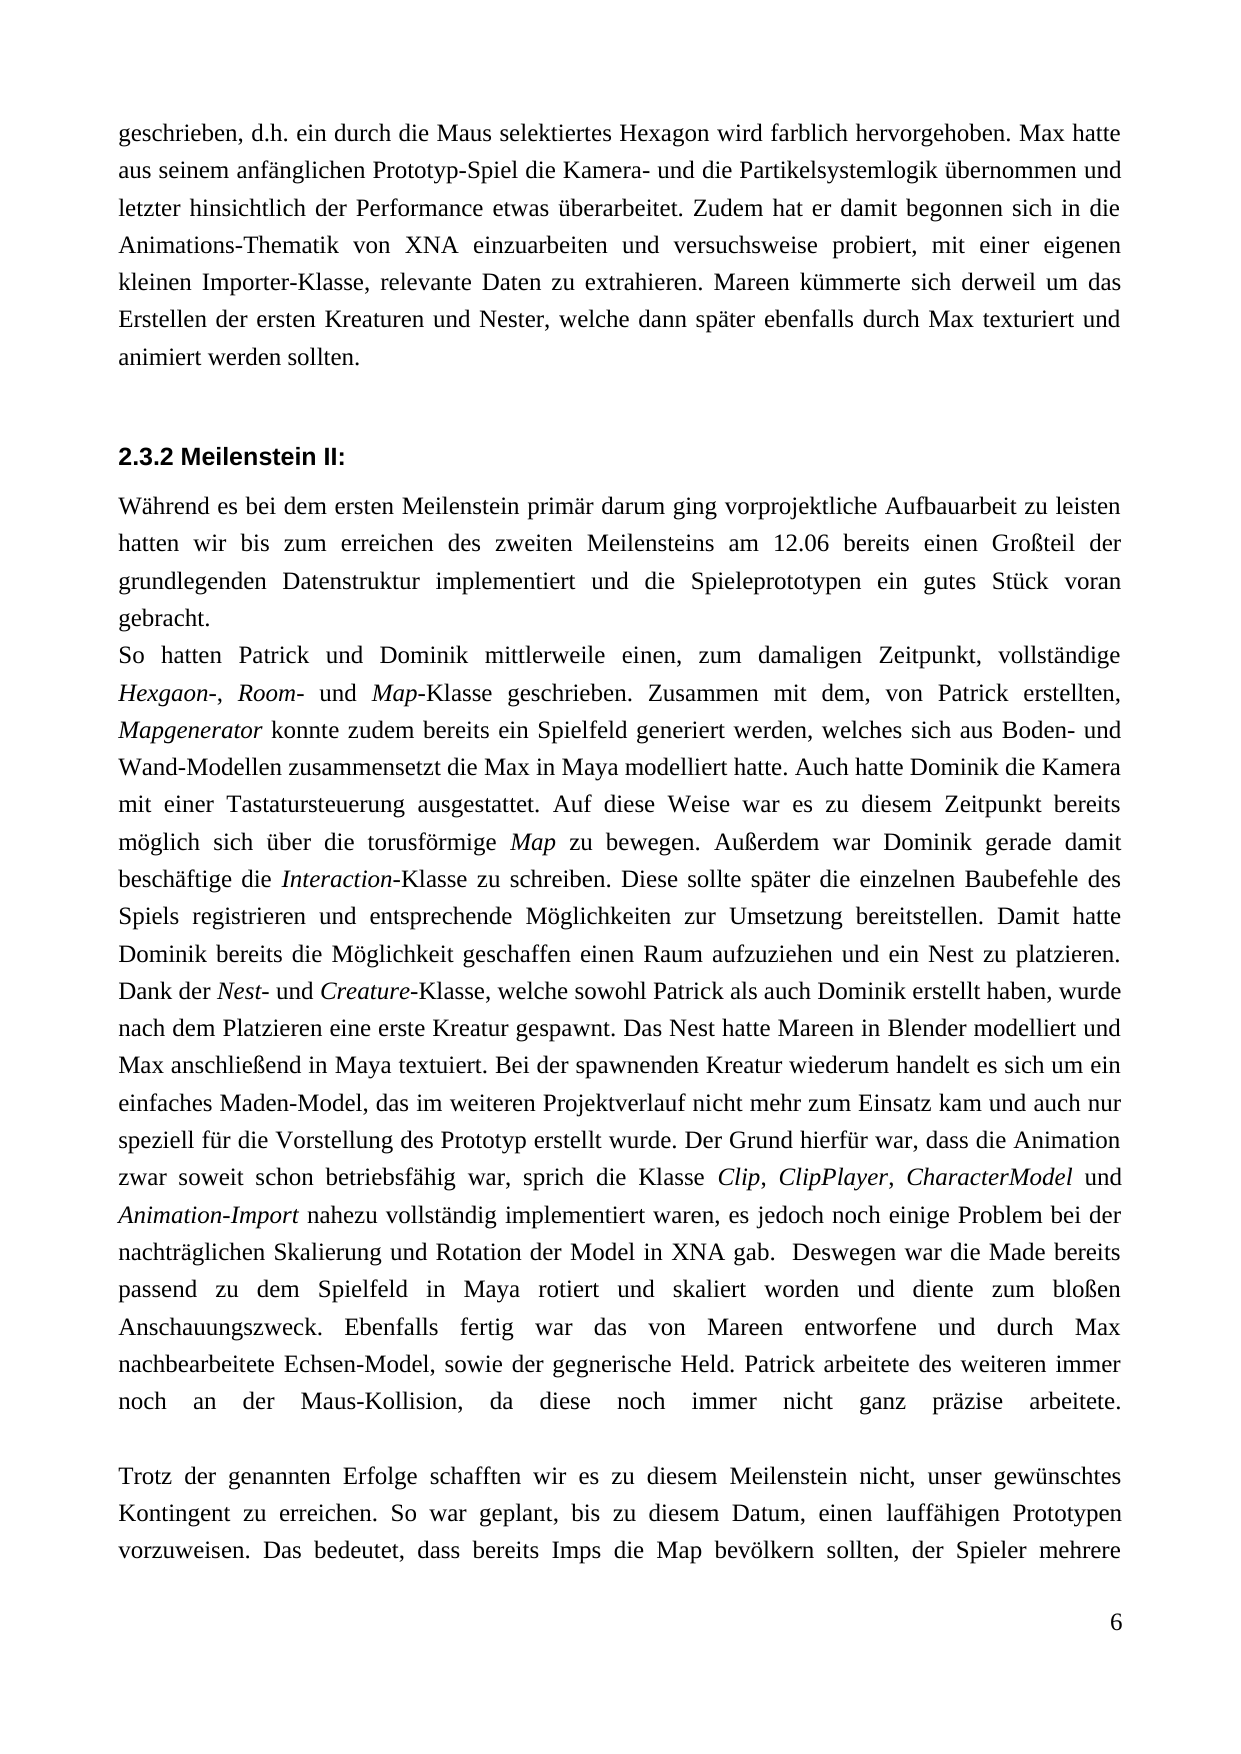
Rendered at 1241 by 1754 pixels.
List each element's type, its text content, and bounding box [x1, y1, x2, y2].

text geschrieben, d.h. ein durch die Maus selektiertes Hexagon wird farblich hervorgehoben. Max hatte aus seinem anfänglichen Prototyp-Spiel die Kamera- und die Partikelsystemlogik übernommen und letzter hinsichtlich der Performance etwas überarbeitet. Zudem hat er damit begonnen sich in die Animations-Thematik von XNA einzuarbeiten und versuchsweise probiert, mit einer eigenen kleinen Importer-Klasse, relevante Daten zu extrahieren. Mareen kümmerte sich derweil um das Erstellen der ersten Kreaturen und Nester, welche dann später ebenfalls durch Max texturiert und animiert werden sollten. [118, 118, 1122, 371]
text 2.3.2 Meilenstein II: [118, 441, 1122, 470]
text Während es bei dem ersten Meilenstein primär darum ging vorprojektliche Aufbauarbeit zu leisten hatten wir bis zum erreichen des zweiten Meilensteins am 12.06 bereits einen Großteil der grundlegenden Datenstruktur implementiert und die Spieleprototypen ein gutes Stück voran gebracht. So hatten Patrick und Dominik mittlerweile einen, zum damaligen Zeitpunkt, vollständige Hexgaon-, Room- und Map-Klasse geschrieben. Zusammen mit dem, von Patrick erstellten, Mapgenerator konnte zudem bereits ein Spielfeld generiert werden, welches sich aus Boden- und Wand-Modellen zusammensetzt die Max in Maya modelliert hatte. Auch hatte Dominik die Kamera mit einer Tastatursteuerung ausgestattet. Auf diese Weise war es zu diesem Zeitpunkt bereits möglich sich über die torusförmige Map zu bewegen. Außerdem war Dominik gerade damit beschäftige die Interaction-Klasse zu schreiben. Diese sollte später die einzelnen Baubefehle des Spiels registrieren und entsprechende Möglichkeiten zur Umsetzung bereitstellen. Damit hatte Dominik bereits die Möglichkeit geschaffen einen Raum aufzuziehen und ein Nest zu platzieren. Dank der Nest- und Creature-Klasse, welche sowohl Patrick als auch Dominik erstellt haben, wurde nach dem Platzieren eine erste Kreatur gespawnt. Das Nest hatte Mareen in Blender modelliert und Max anschließend in Maya textuiert. Bei der spawnenden Kreatur wiederum handelt es sich um ein einfaches Maden-Model, das im weiteren Projektverlauf nicht mehr zum Einsatz kam und auch nur speziell für die Vorstellung des Prototyp erstellt wurde. Der Grund hierfür war, dass die Animation zwar soweit schon betriebsfähig war, sprich die Klasse Clip, ClipPlayer, CharacterModel und Animation-Import nahezu vollständig implementiert waren, es jedoch noch einige Problem bei der nachträglichen Skalierung und Rotation der Model in XNA gab. Deswegen war die Made bereits passend zu dem Spielfeld in Maya rotiert und skaliert worden und diente zum bloßen Anschauungszweck. Ebenfalls fertig war das von Mareen entworfene und durch Max nachbearbeitete Echsen-Model, sowie der gegnerische Held. Patrick arbeitete des weiteren immer noch an der Maus-Kollision, da diese noch immer nicht ganz präzise arbeitete. Trotz der genannten Erfolge schafften wir es zu diesem Meilenstein nicht, unser gewünschtes Kontingent zu erreichen. So war geplant, bis zu diesem Datum, einen lauffähigen Prototypen vorzuweisen. Das bedeutet, dass bereits Imps die Map bevölkern sollten, der Spieler mehrere [118, 491, 1122, 1564]
